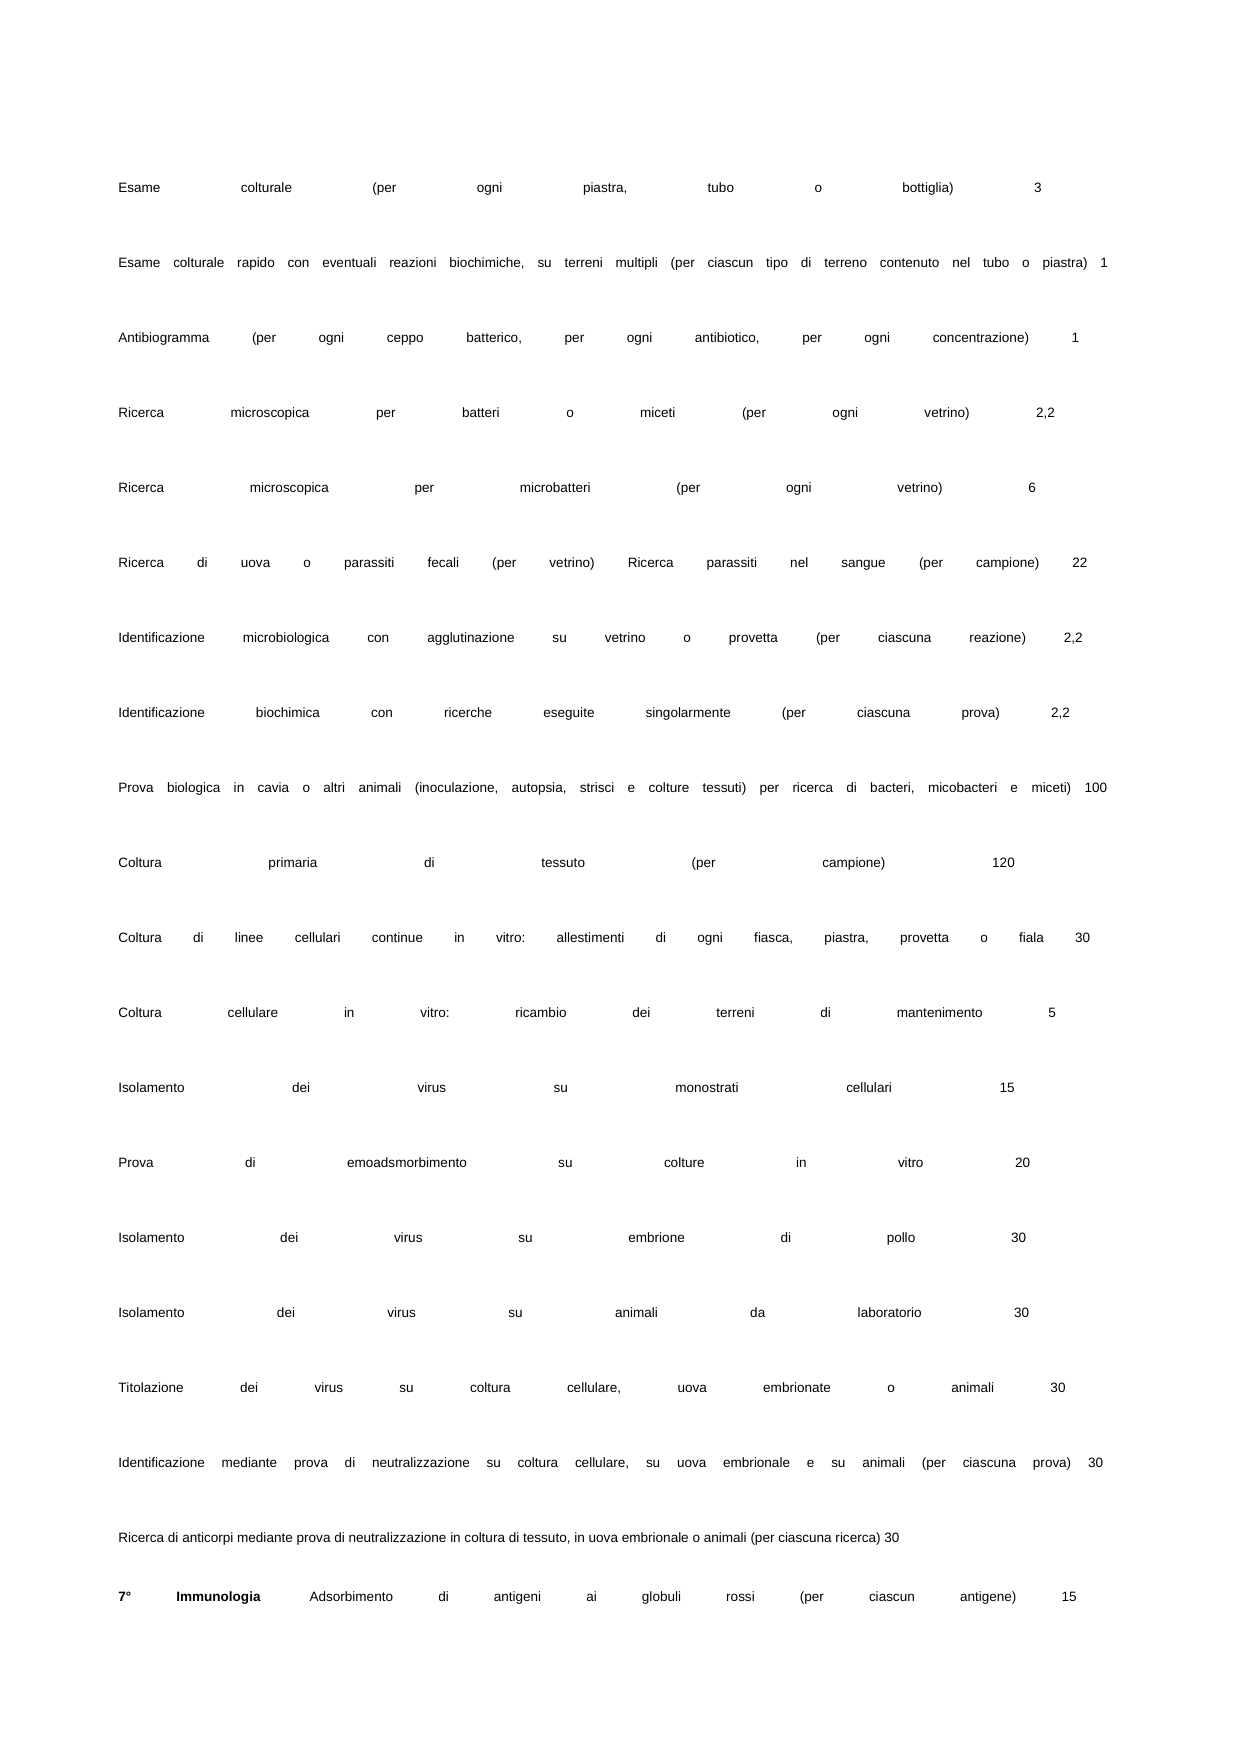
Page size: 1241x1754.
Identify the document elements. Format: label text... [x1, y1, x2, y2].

table_header Esame colturale (per ogni piastra, tubo o bottiglia) 3 Esame colturale rapido con eventuali reazioni biochimiche, su terreni multipli (per ciascun tipo di terreno contenuto nel tubo o piastra) 1 Antibiogramma (per ogni ceppo batterico, per ogni antibiotico, per ogni concentrazione) 1 Ricerca microscopica per batteri o miceti (per ogni vetrino) 2,2 Ricerca microscopica per microbatteri (per ogni vetrino) 6 Ricerca di uova o parassiti fecali (per vetrino) Ricerca parassiti nel sangue (per campione) 22 Identificazione microbiologica con agglutinazione su vetrino o provetta (per ciascuna reazione) 2,2 Identificazione biochimica con ricerche eseguite singolarmente (per ciascuna prova) 2,2 Prova biologica in cavia o altri animali (inoculazione, autopsia, strisci e colture tessuti) per ricerca di bacteri, micobacteri e miceti) 100 Coltura primaria di tessuto (per campione) 120 Coltura di linee cellulari continue in vitro: allestimenti di ogni fiasca, piastra, provetta o fiala 30 Coltura cellulare in vitro: ricambio dei terreni di mantenimento 5 Isolamento dei virus su monostrati cellulari 15 Prova di emoadsmorbimento su colture in vitro 20 Isolamento dei virus su embrione di pollo 30 Isolamento dei virus su animali da laboratorio 30 Titolazione dei virus su coltura cellulare, uova embrionate o animali 30 Identificazione mediante prova di neutralizzazione su coltura cellulare, su uova embrionale e su animali (per ciascuna prova) 30 Ricerca di anticorpi mediante prova di neutralizzazione in coltura di tessuto, in uova embrionale o animali (per ciascuna ricerca) 30 7° Immunologia Adsorbimento di antigeni ai globuli rossi (per ciascun antigene) 15 [118, 148, 1122, 1604]
